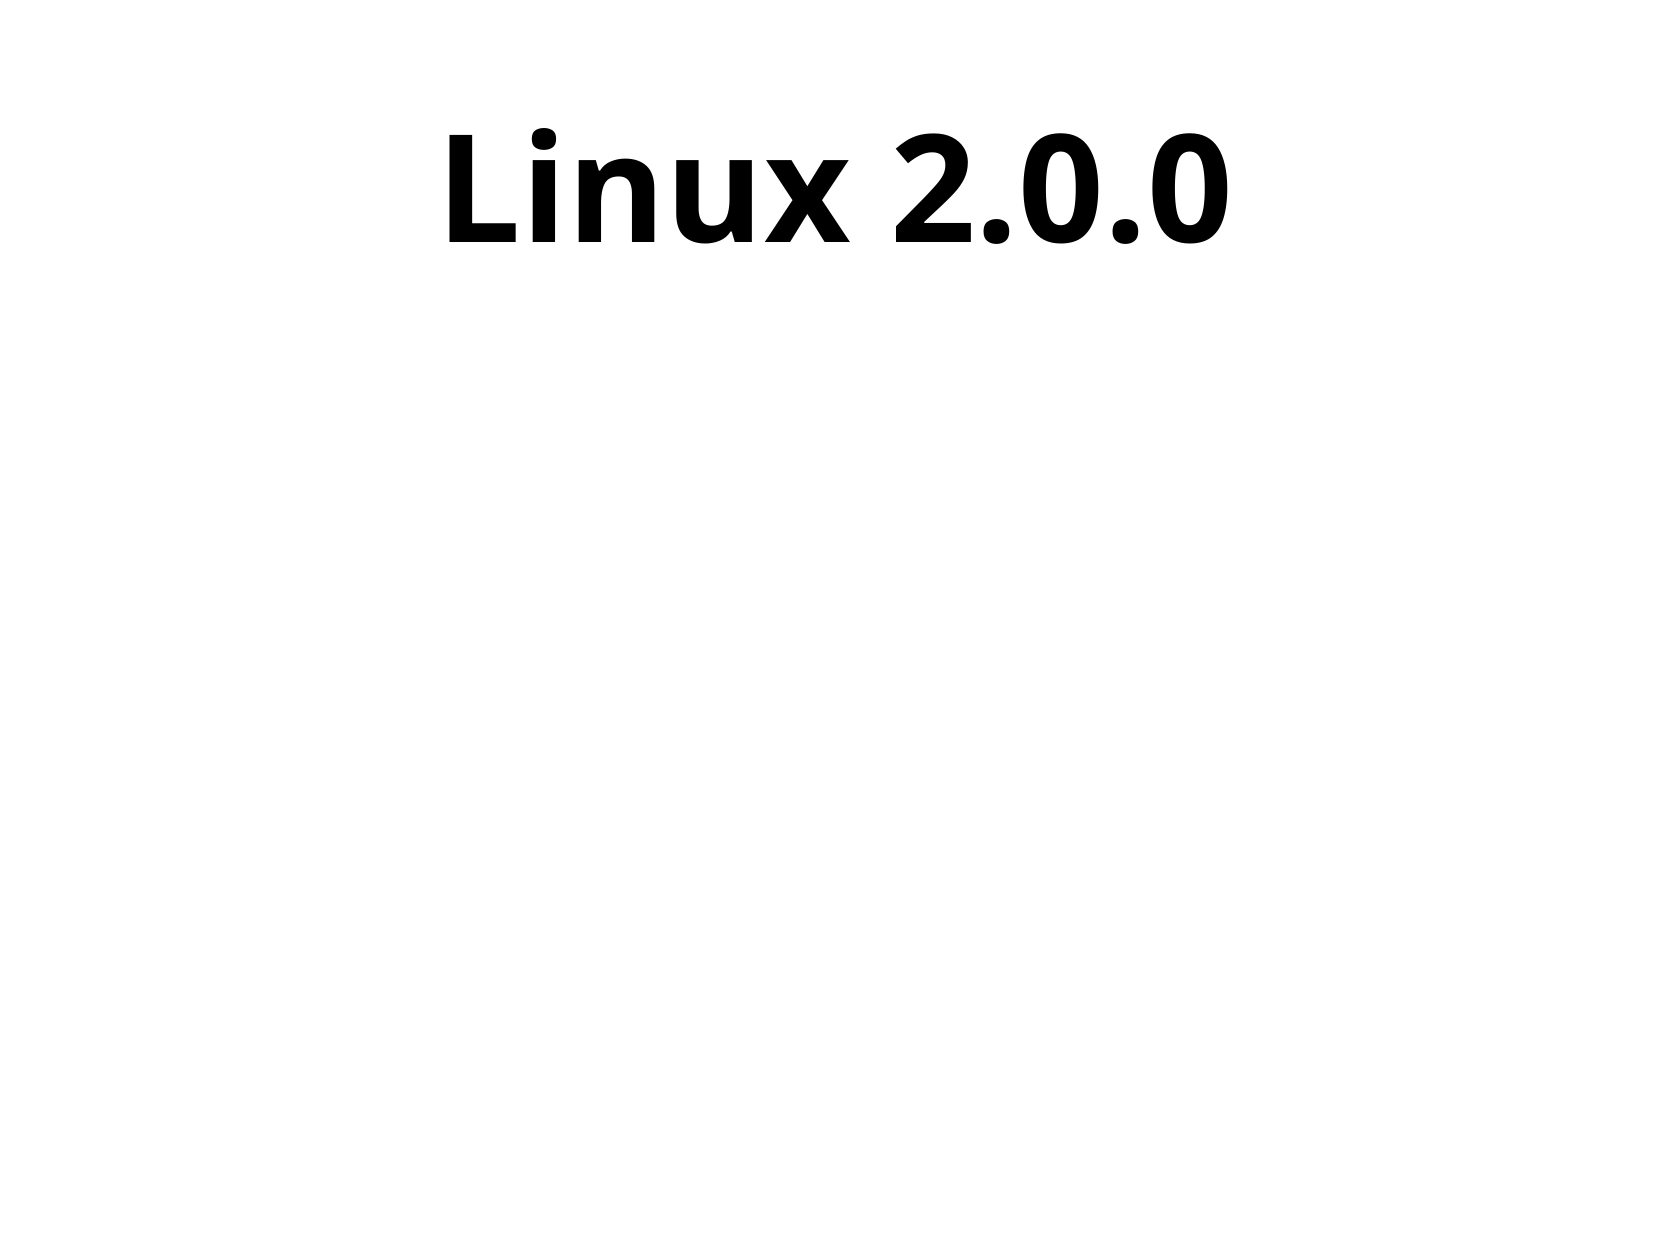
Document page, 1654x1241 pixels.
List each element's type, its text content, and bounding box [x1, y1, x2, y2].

text_box Linux 2.0.0 [422, 75, 1232, 270]
